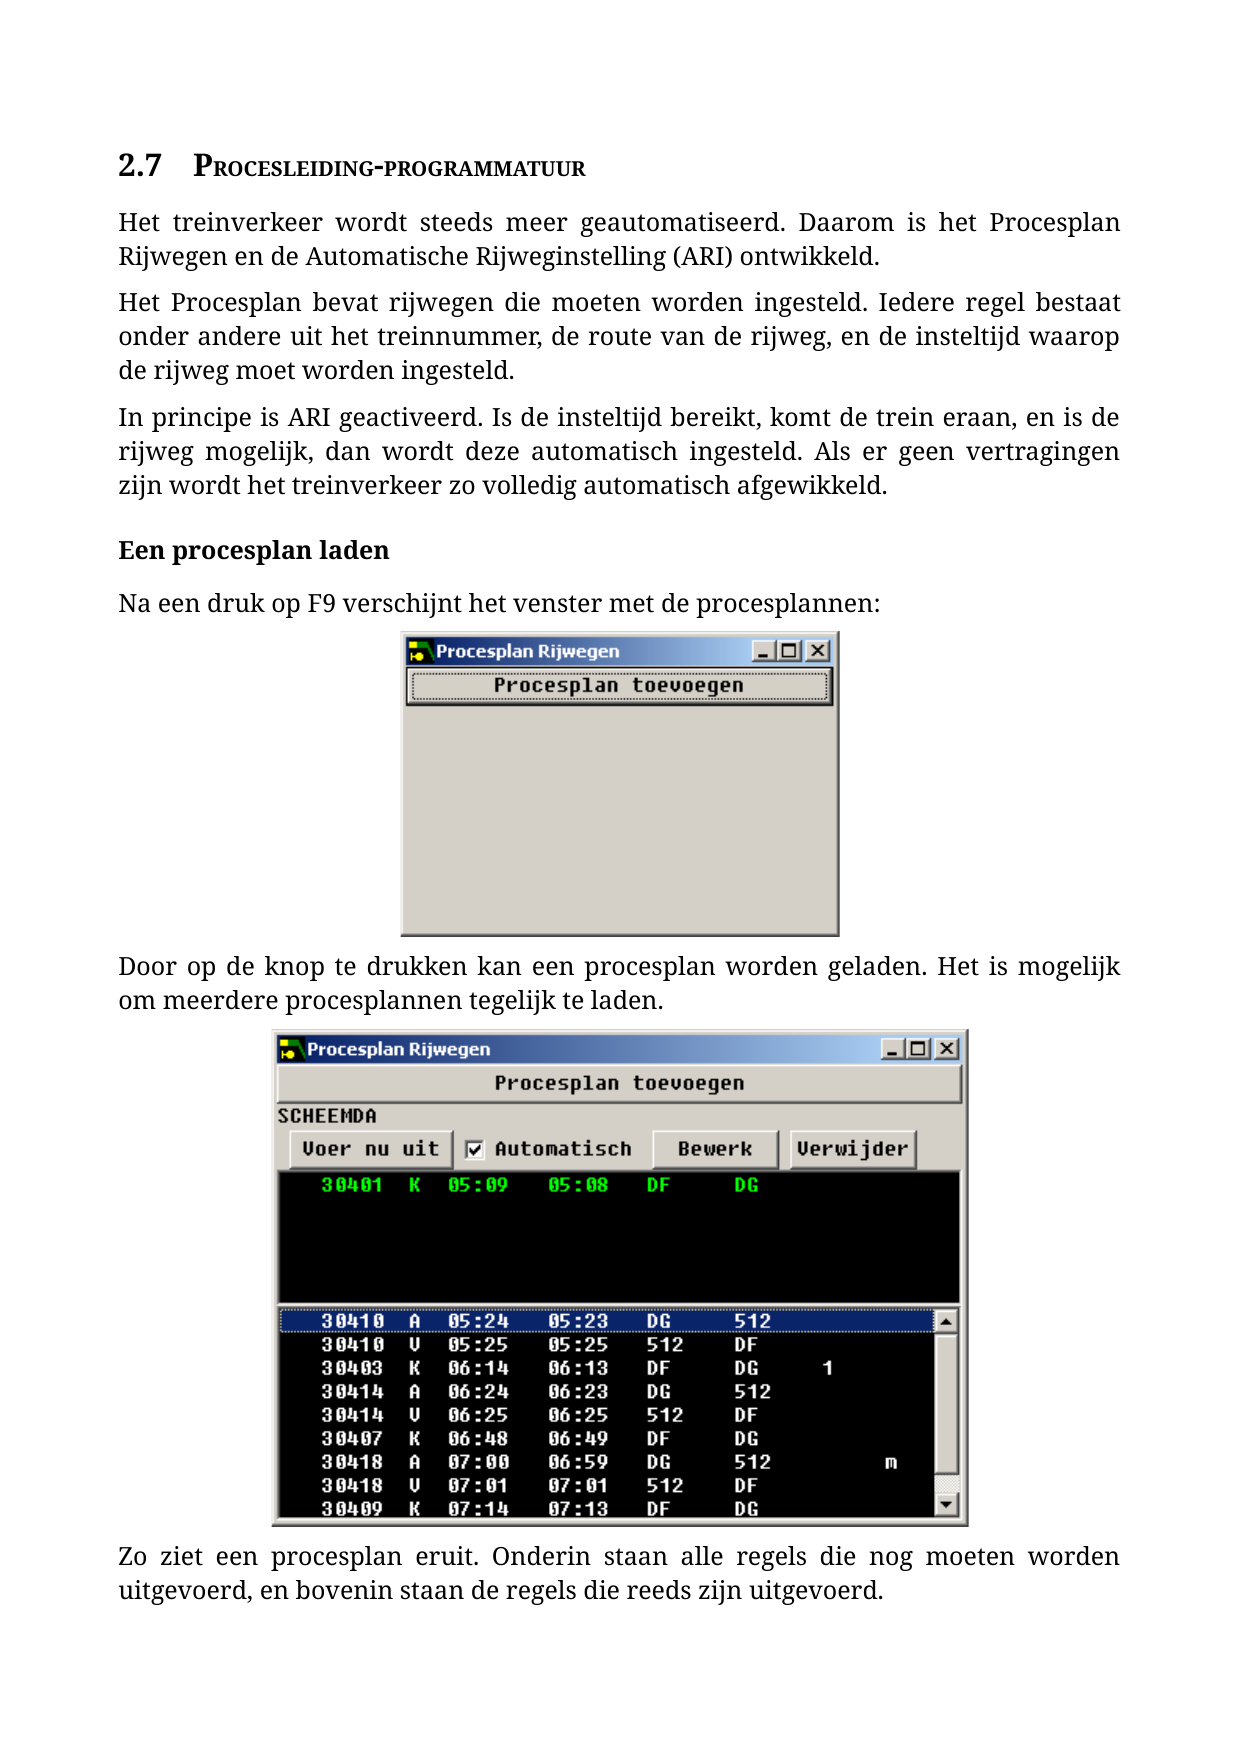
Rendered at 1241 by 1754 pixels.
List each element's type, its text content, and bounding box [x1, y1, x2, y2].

picture [271, 1029, 969, 1527]
text Het Procesplan bevat rijwegen die moeten worden ingesteld. Iedere regel bestaat onder andere uit het treinnummer, de route van de rijweg, en de insteltijd waarop de rijweg moet worden ingesteld. [118, 285, 1122, 387]
text Door op de knop te drukken kan een procesplan worden geladen. Het is mogelijk om meerdere procesplannen tegelijk te laden. [118, 949, 1122, 1017]
subtitle Procesleiding-programmatuur [118, 143, 1122, 186]
text Zo ziet een procesplan eruit. Onderin staan alle regels die nog moeten worden uitgevoerd, en bovenin staan de regels die reeds zijn uitgevoerd. [118, 1539, 1122, 1607]
subtitle Een procesplan laden [118, 533, 1122, 567]
text Het treinverkeer wordt steeds meer geautomatiseerd. Daarom is het Procesplan Rijwegen en de Automatische Rijweginstelling (ARI) ontwikkeld. [118, 204, 1122, 272]
text In principe is ARI geactiveerd. Is de insteltijd bereikt, komt de trein eraan, en is de rijweg mogelijk, dan wordt deze automatisch ingesteld. Als er geen vertragingen zijn wordt het treinverkeer zo volledig automatisch afgewikkeld. [118, 399, 1122, 501]
text Na een druk op F9 verschijnt het venster met de procesplannen: [118, 585, 1122, 619]
picture [400, 631, 840, 937]
